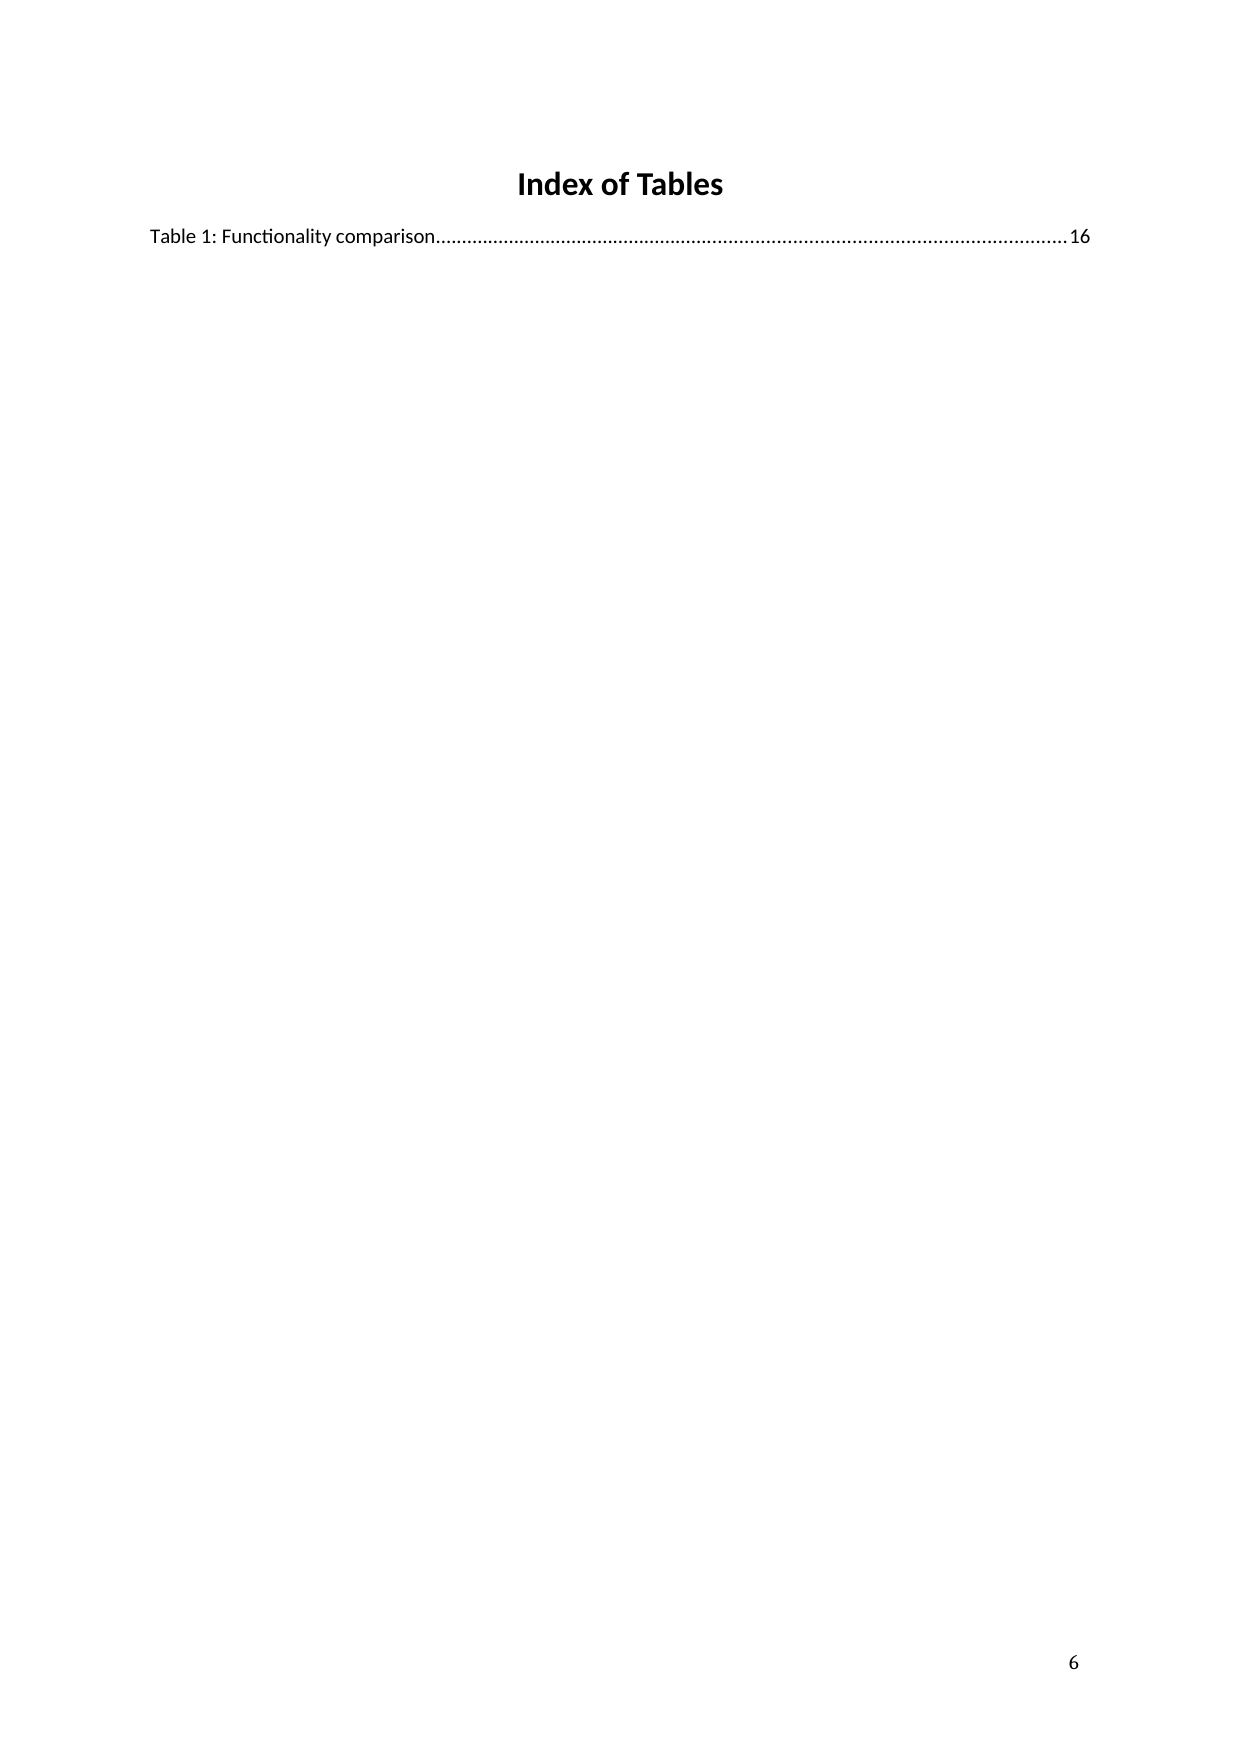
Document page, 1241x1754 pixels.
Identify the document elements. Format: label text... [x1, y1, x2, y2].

text Table 1: Functionality comparison 16 [150, 223, 1090, 249]
text Index of Tables [150, 162, 1090, 203]
